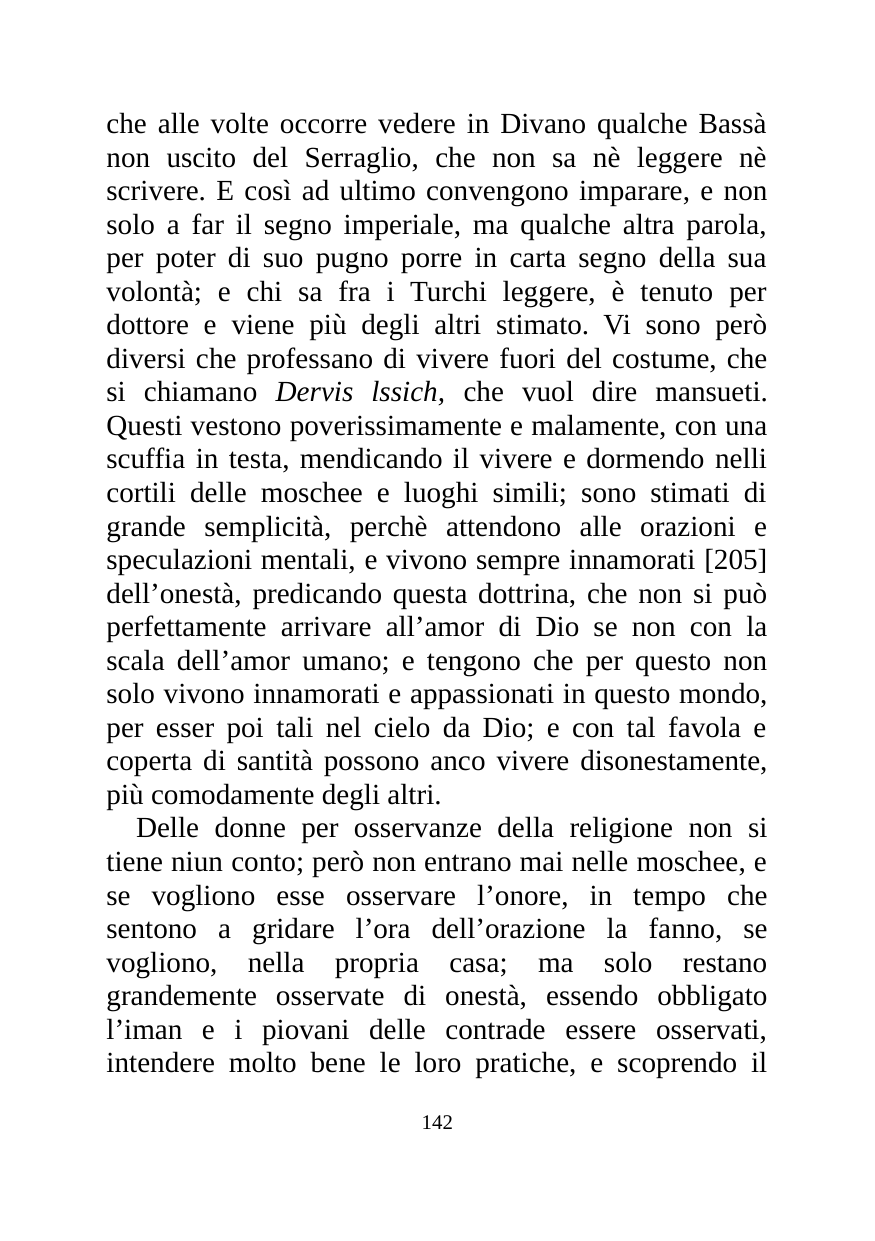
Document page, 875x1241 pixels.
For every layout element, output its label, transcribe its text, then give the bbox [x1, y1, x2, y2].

text Delle donne per osservanze della religione non si tiene niun conto; però non entrano mai nelle moschee, e se vogliono esse osservare l’onore, in tempo che sentono a gridare l’ora dell’orazione la fanno, se vogliono, nella propria casa; ma solo restano grandemente osservate di onestà, essendo obbligato l’iman e i piovani delle contrade essere osservati, intendere molto bene le loro pratiche, e scoprendo il [106, 811, 768, 1079]
text che alle volte occorre vedere in Divano qualche Bassà non uscito del Serraglio, che non sa nè leggere nè scrivere. E così ad ultimo convengono imparare, e non solo a far il segno imperiale, ma qualche altra parola, per poter di suo pugno porre in carta segno della sua volontà; e chi sa fra i Turchi leggere, è tenuto per dottore e viene più degli altri stimato. Vi sono però diversi che professano di vivere fuori del costume, che si chiamano Dervis lssich, che vuol dire mansueti. Questi vestono poverissimamente e malamente, con una scuffia in testa, mendicando il vivere e dormendo nelli cortili delle moschee e luoghi simili; sono stimati di grande semplicità, perchè attendono alle orazioni e speculazioni mentali, e vivono sempre innamorati [205] dell’onestà, predicando questa dottrina, che non si può perfettamente arrivare all’amor di Dio se non con la scala dell’amor umano; e tengono che per questo non solo vivono innamorati e appassionati in questo mondo, per esser poi tali nel cielo da Dio; e con tal favola e coperta di santità possono anco vivere disonestamente, più comodamente degli altri. [106, 106, 768, 811]
